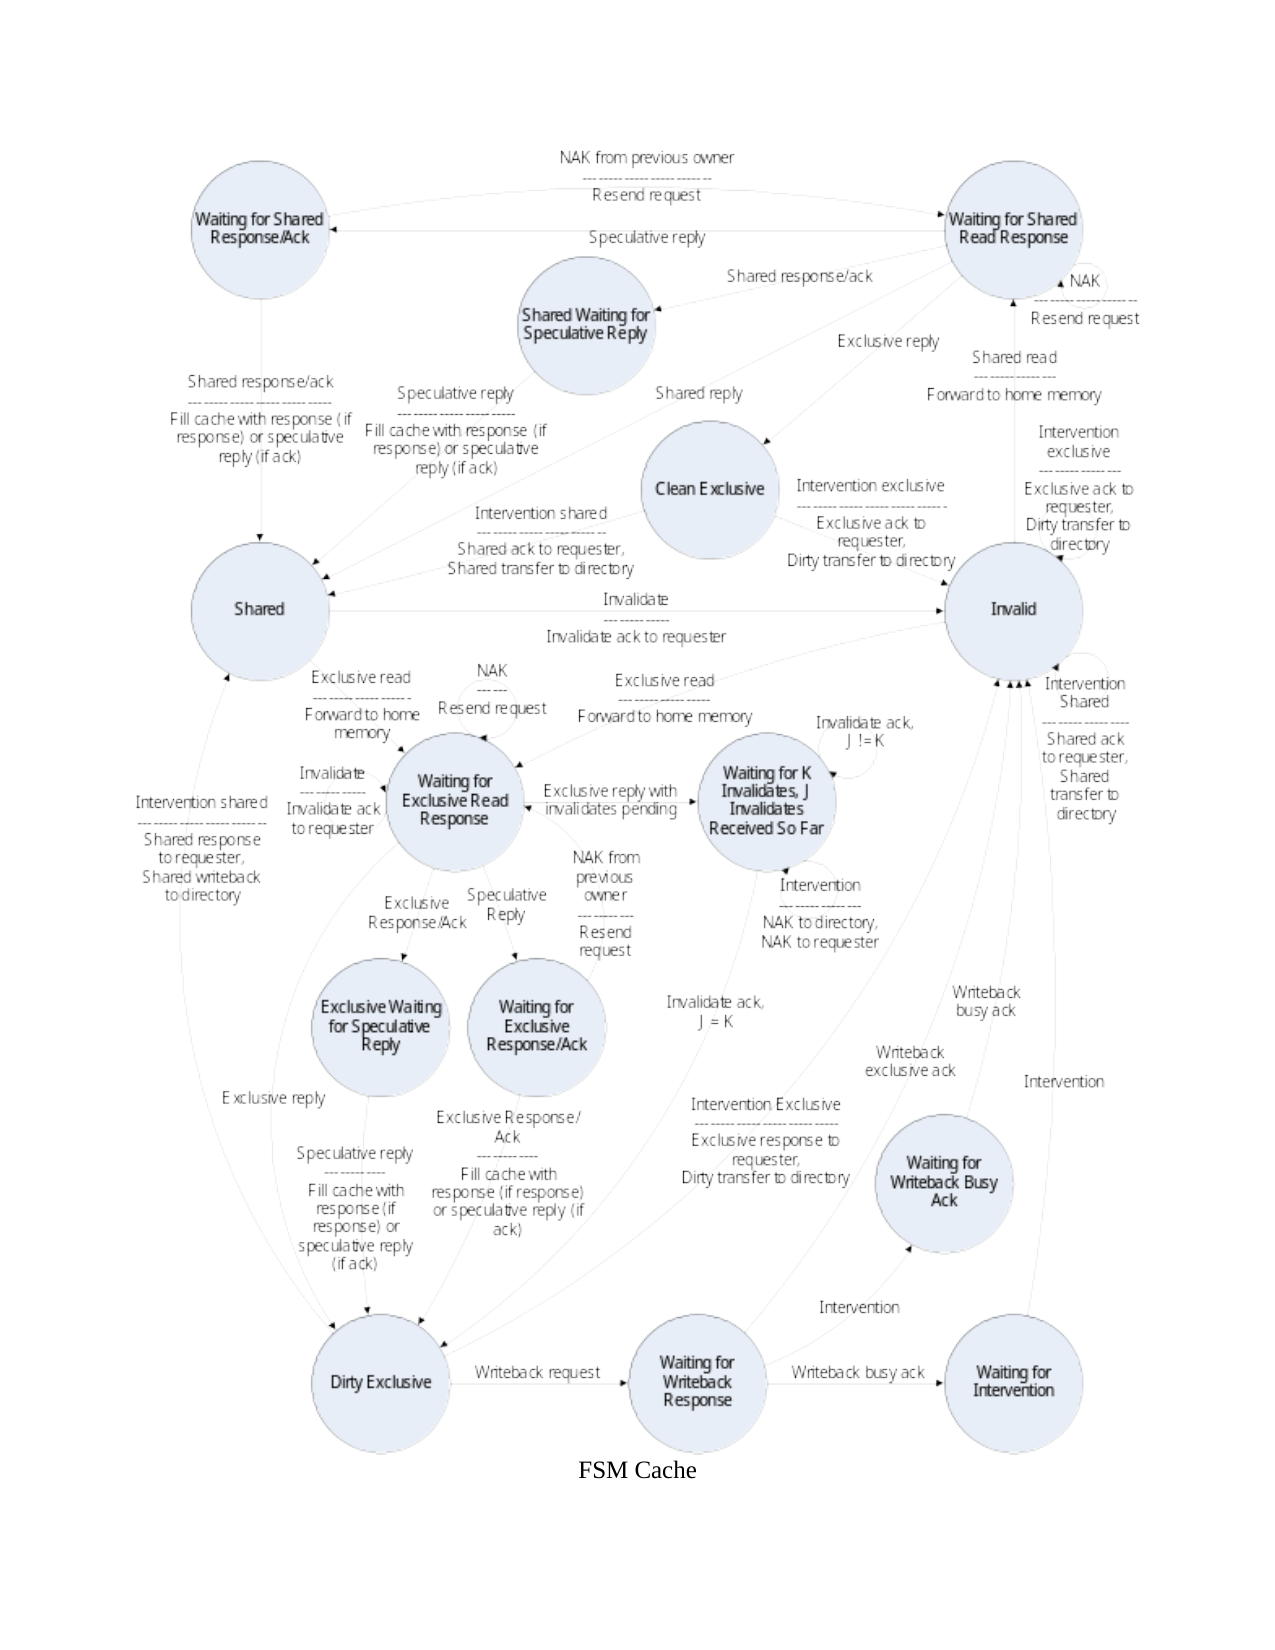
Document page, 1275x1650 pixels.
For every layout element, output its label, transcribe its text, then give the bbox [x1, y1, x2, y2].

text FSM Cache [118, 147, 1157, 1483]
